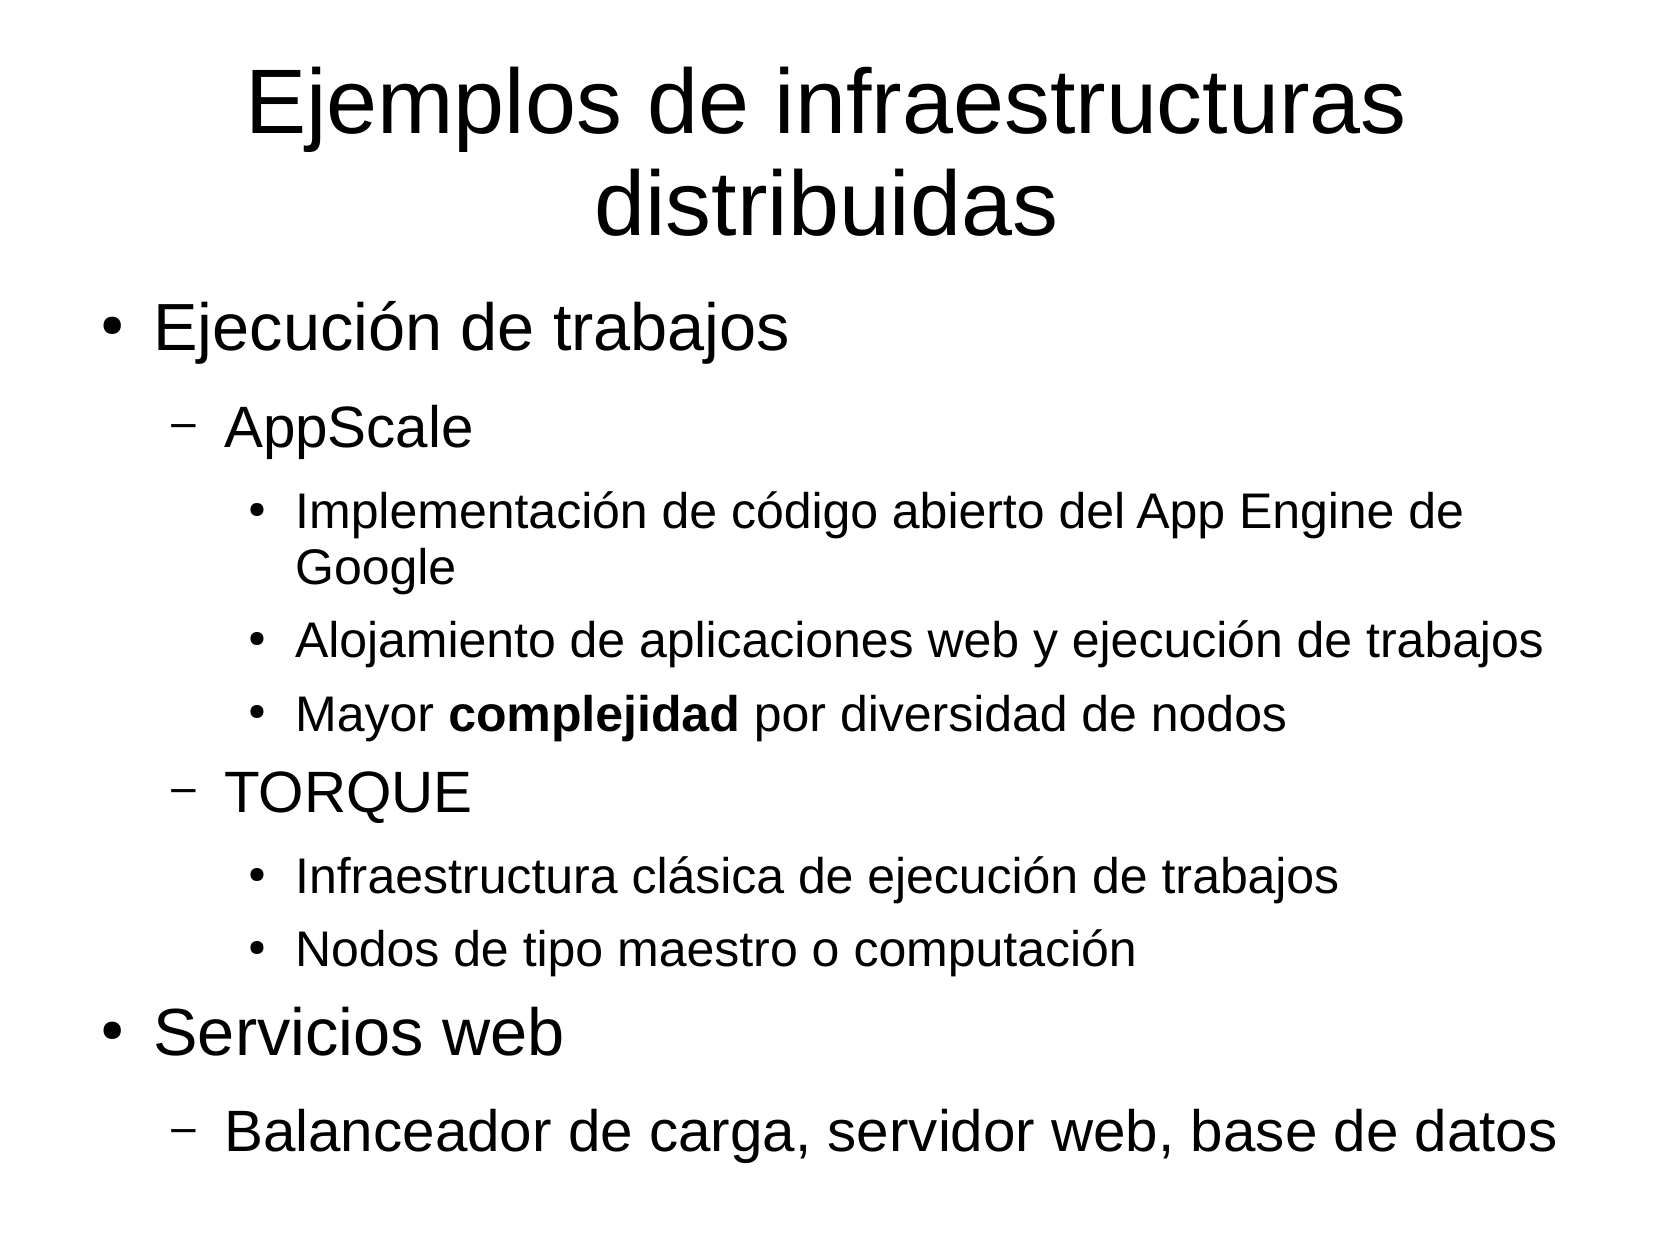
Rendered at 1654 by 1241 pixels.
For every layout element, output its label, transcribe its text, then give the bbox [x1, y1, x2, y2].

list Ejecución de trabajos AppScale Implementación de código abierto del App Engine de Google Alojamiento de aplicaciones web y ejecución de trabajos Mayor complejidad por diversidad de nodos TORQUE Infraestructura clásica de ejecución de trabajos Nodos de tipo maestro o computación Servicios web Balanceador de carga, servidor web, base de datos [82, 290, 1617, 1186]
title Ejemplos de infraestructuras distribuidas [82, 49, 1571, 257]
